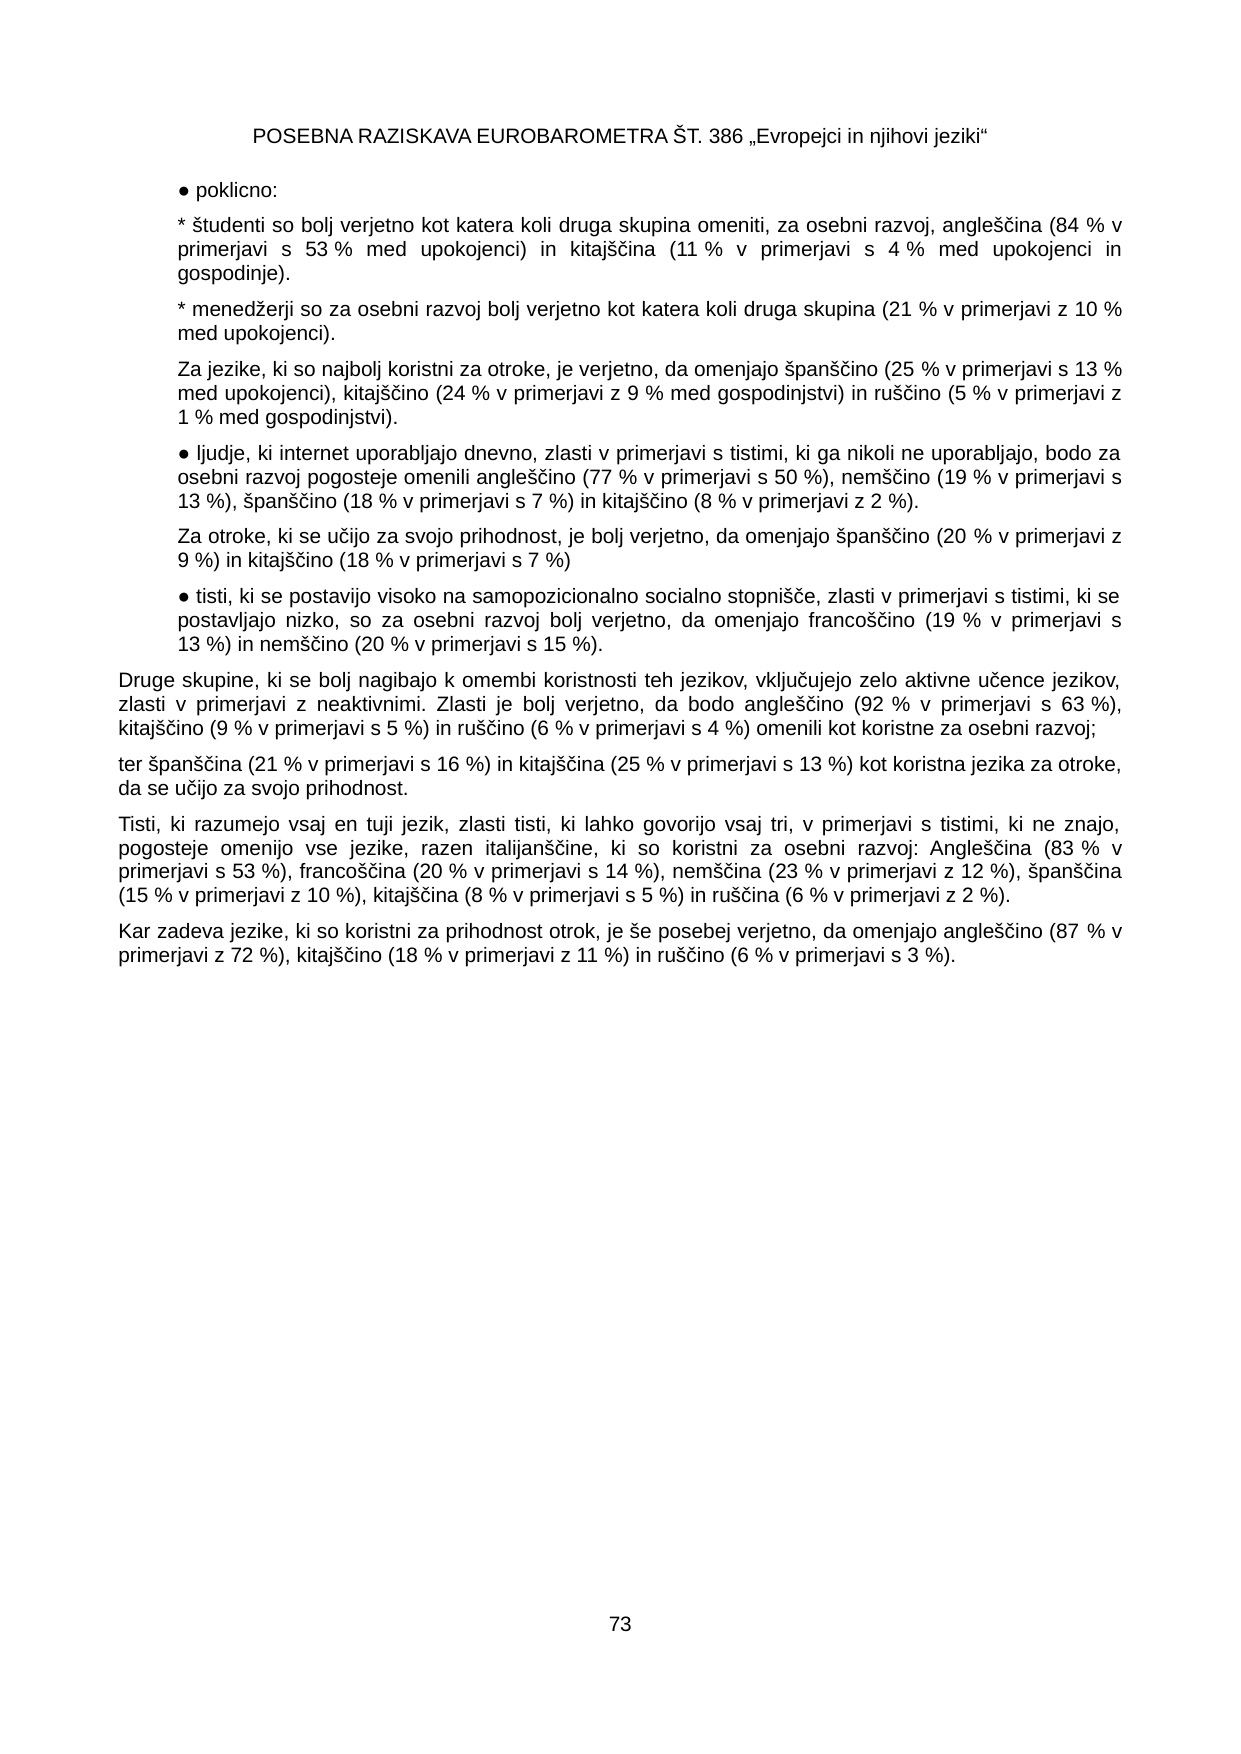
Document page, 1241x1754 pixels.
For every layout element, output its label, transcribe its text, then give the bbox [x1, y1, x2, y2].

text ● poklicno: [177, 177, 1122, 201]
text * menedžerji so za osebni razvoj bolj verjetno kot katera koli druga skupina (21 % v primerjavi z 10 % med upokojenci). [177, 297, 1122, 345]
text ter španščina (21 % v primerjavi s 16 %) in kitajščina (25 % v primerjavi s 13 %) kot koristna jezika za otroke, da se učijo za svojo prihodnost. [118, 752, 1122, 799]
text ● tisti, ki se postavijo visoko na samopozicionalno socialno stopnišče, zlasti v primerjavi s tistimi, ki se postavljajo nizko, so za osebni razvoj bolj verjetno, da omenjajo francoščino (19 % v primerjavi s 13 %) in nemščino (20 % v primerjavi s 15 %). [177, 584, 1122, 656]
text Za jezike, ki so najbolj koristni za otroke, je verjetno, da omenjajo španščino (25 % v primerjavi s 13 % med upokojenci), kitajščino (24 % v primerjavi z 9 % med gospodinjstvi) in ruščino (5 % v primerjavi z 1 % med gospodinjstvi). [177, 357, 1122, 429]
text Druge skupine, ki se bolj nagibajo k omembi koristnosti teh jezikov, vključujejo zelo aktivne učence jezikov, zlasti v primerjavi z neaktivnimi. Zlasti je bolj verjetno, da bodo angleščino (92 % v primerjavi s 63 %), kitajščino (9 % v primerjavi s 5 %) in ruščino (6 % v primerjavi s 4 %) omenili kot koristne za osebni razvoj; [118, 668, 1122, 740]
text Kar zadeva jezike, ki so koristni za prihodnost otrok, je še posebej verjetno, da omenjajo angleščino (87 % v primerjavi z 72 %), kitajščino (18 % v primerjavi z 11 %) in ruščino (6 % v primerjavi s 3 %). [118, 919, 1122, 967]
text ● ljudje, ki internet uporabljajo dnevno, zlasti v primerjavi s tistimi, ki ga nikoli ne uporabljajo, bodo za osebni razvoj pogosteje omenili angleščino (77 % v primerjavi s 50 %), nemščino (19 % v primerjavi s 13 %), španščino (18 % v primerjavi s 7 %) in kitajščino (8 % v primerjavi z 2 %). [177, 441, 1122, 512]
text Tisti, ki razumejo vsaj en tuji jezik, zlasti tisti, ki lahko govorijo vsaj tri, v primerjavi s tistimi, ki ne znajo, pogosteje omenijo vse jezike, razen italijanščine, ki so koristni za osebni razvoj: Angleščina (83 % v primerjavi s 53 %), francoščina (20 % v primerjavi s 14 %), nemščina (23 % v primerjavi z 12 %), španščina (15 % v primerjavi z 10 %), kitajščina (8 % v primerjavi s 5 %) in ruščina (6 % v primerjavi z 2 %). [118, 811, 1122, 907]
text * študenti so bolj verjetno kot katera koli druga skupina omeniti, za osebni razvoj, angleščina (84 % v primerjavi s 53 % med upokojenci) in kitajščina (11 % v primerjavi s 4 % med upokojenci in gospodinje). [177, 213, 1122, 285]
text Za otroke, ki se učijo za svojo prihodnost, je bolj verjetno, da omenjajo španščino (20 % v primerjavi z 9 %) in kitajščino (18 % v primerjavi s 7 %) [177, 524, 1122, 572]
